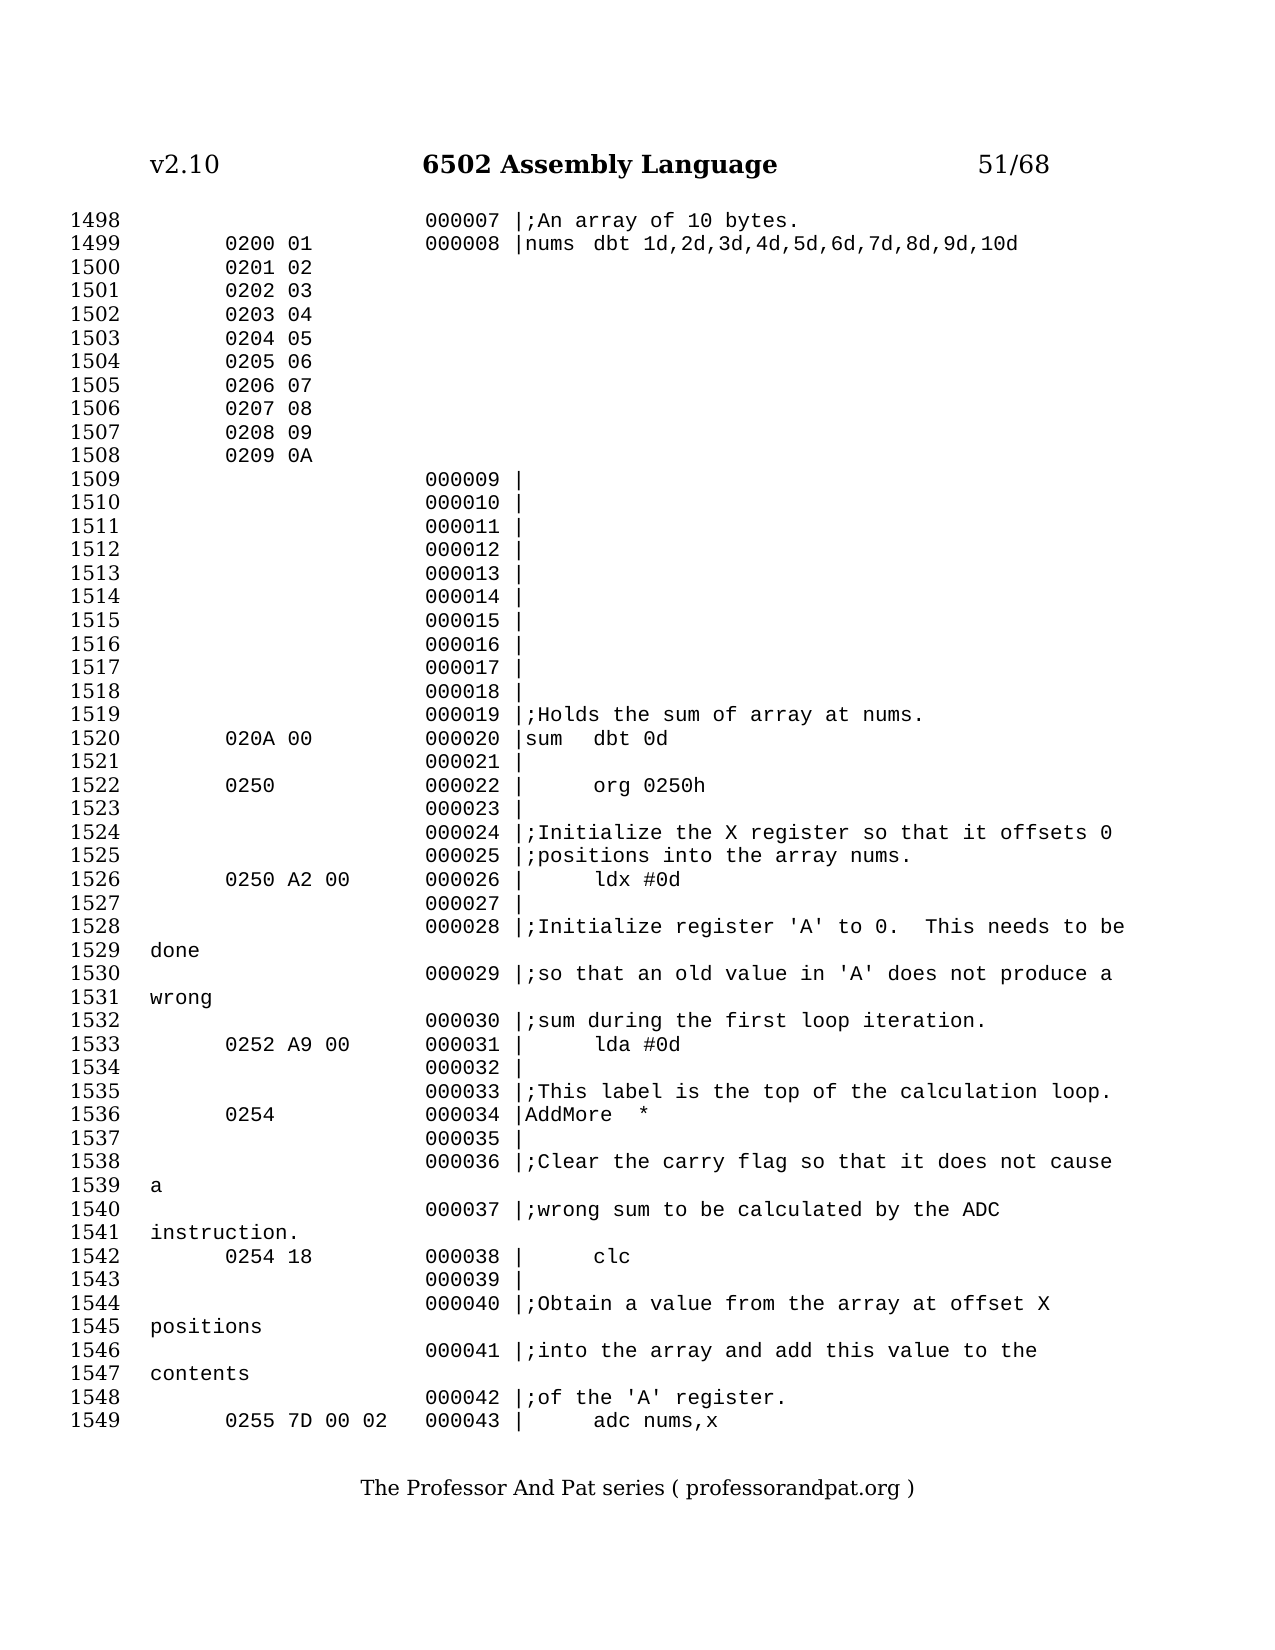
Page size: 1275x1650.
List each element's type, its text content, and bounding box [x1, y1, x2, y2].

text 000012 | [150, 539, 1125, 563]
text 0202 03 [150, 281, 1125, 304]
text 000036 |;Clear the carry flag so that it does not cause a [150, 1152, 1125, 1199]
text 000030 |;sum during the first loop iteration. [150, 1010, 1125, 1034]
text 000019 |;Holds the sum of array at nums. [150, 704, 1125, 728]
text 000039 | [150, 1269, 1125, 1293]
text 000033 |;This label is the top of the calculation loop. [150, 1081, 1125, 1104]
text 0201 02 [150, 257, 1125, 281]
text 000013 | [150, 563, 1125, 587]
text 0255 7D 00 02 000043 | adc nums,x [150, 1411, 1125, 1434]
text 000014 | [150, 587, 1125, 610]
text 000040 |;Obtain a value from the array at offset X positions [150, 1293, 1125, 1340]
text 0250 000022 | org 0250h [150, 775, 1125, 798]
text 0203 04 [150, 304, 1125, 328]
text 000023 | [150, 798, 1125, 822]
text 000017 | [150, 657, 1125, 681]
text 000025 |;positions into the array nums. [150, 846, 1125, 869]
text 000041 |;into the array and add this value to the contents [150, 1340, 1125, 1387]
text 000007 |;An array of 10 bytes. [150, 210, 1125, 233]
text 0205 06 [150, 351, 1125, 375]
text 000010 | [150, 492, 1125, 516]
text 020A 00 000020 |sum dbt 0d [150, 728, 1125, 751]
text 0252 A9 00 000031 | lda #0d [150, 1034, 1125, 1057]
text 000009 | [150, 469, 1125, 492]
text 000028 |;Initialize register 'A' to 0. This needs to be done [150, 916, 1125, 963]
text 0204 05 [150, 328, 1125, 351]
text 000015 | [150, 610, 1125, 634]
text 0209 0A [150, 445, 1125, 469]
text 0250 A2 00 000026 | ldx #0d [150, 869, 1125, 893]
text 000042 |;of the 'A' register. [150, 1387, 1125, 1411]
text 0254 18 000038 | clc [150, 1246, 1125, 1269]
text 000029 |;so that an old value in 'A' does not produce a wrong [150, 963, 1125, 1010]
text 0207 08 [150, 398, 1125, 422]
text 000027 | [150, 893, 1125, 916]
text 0254 000034 |AddMore * [150, 1104, 1125, 1128]
text 000021 | [150, 751, 1125, 775]
text 000037 |;wrong sum to be calculated by the ADC instruction. [150, 1199, 1125, 1246]
text 000024 |;Initialize the X register so that it offsets 0 [150, 822, 1125, 846]
text 000018 | [150, 681, 1125, 704]
text 000032 | [150, 1057, 1125, 1081]
text 000011 | [150, 516, 1125, 539]
text 0200 01 000008 |nums dbt 1d,2d,3d,4d,5d,6d,7d,8d,9d,10d [150, 233, 1125, 257]
text 0206 07 [150, 375, 1125, 398]
text 000035 | [150, 1128, 1125, 1152]
text 000016 | [150, 634, 1125, 657]
text 0208 09 [150, 422, 1125, 445]
